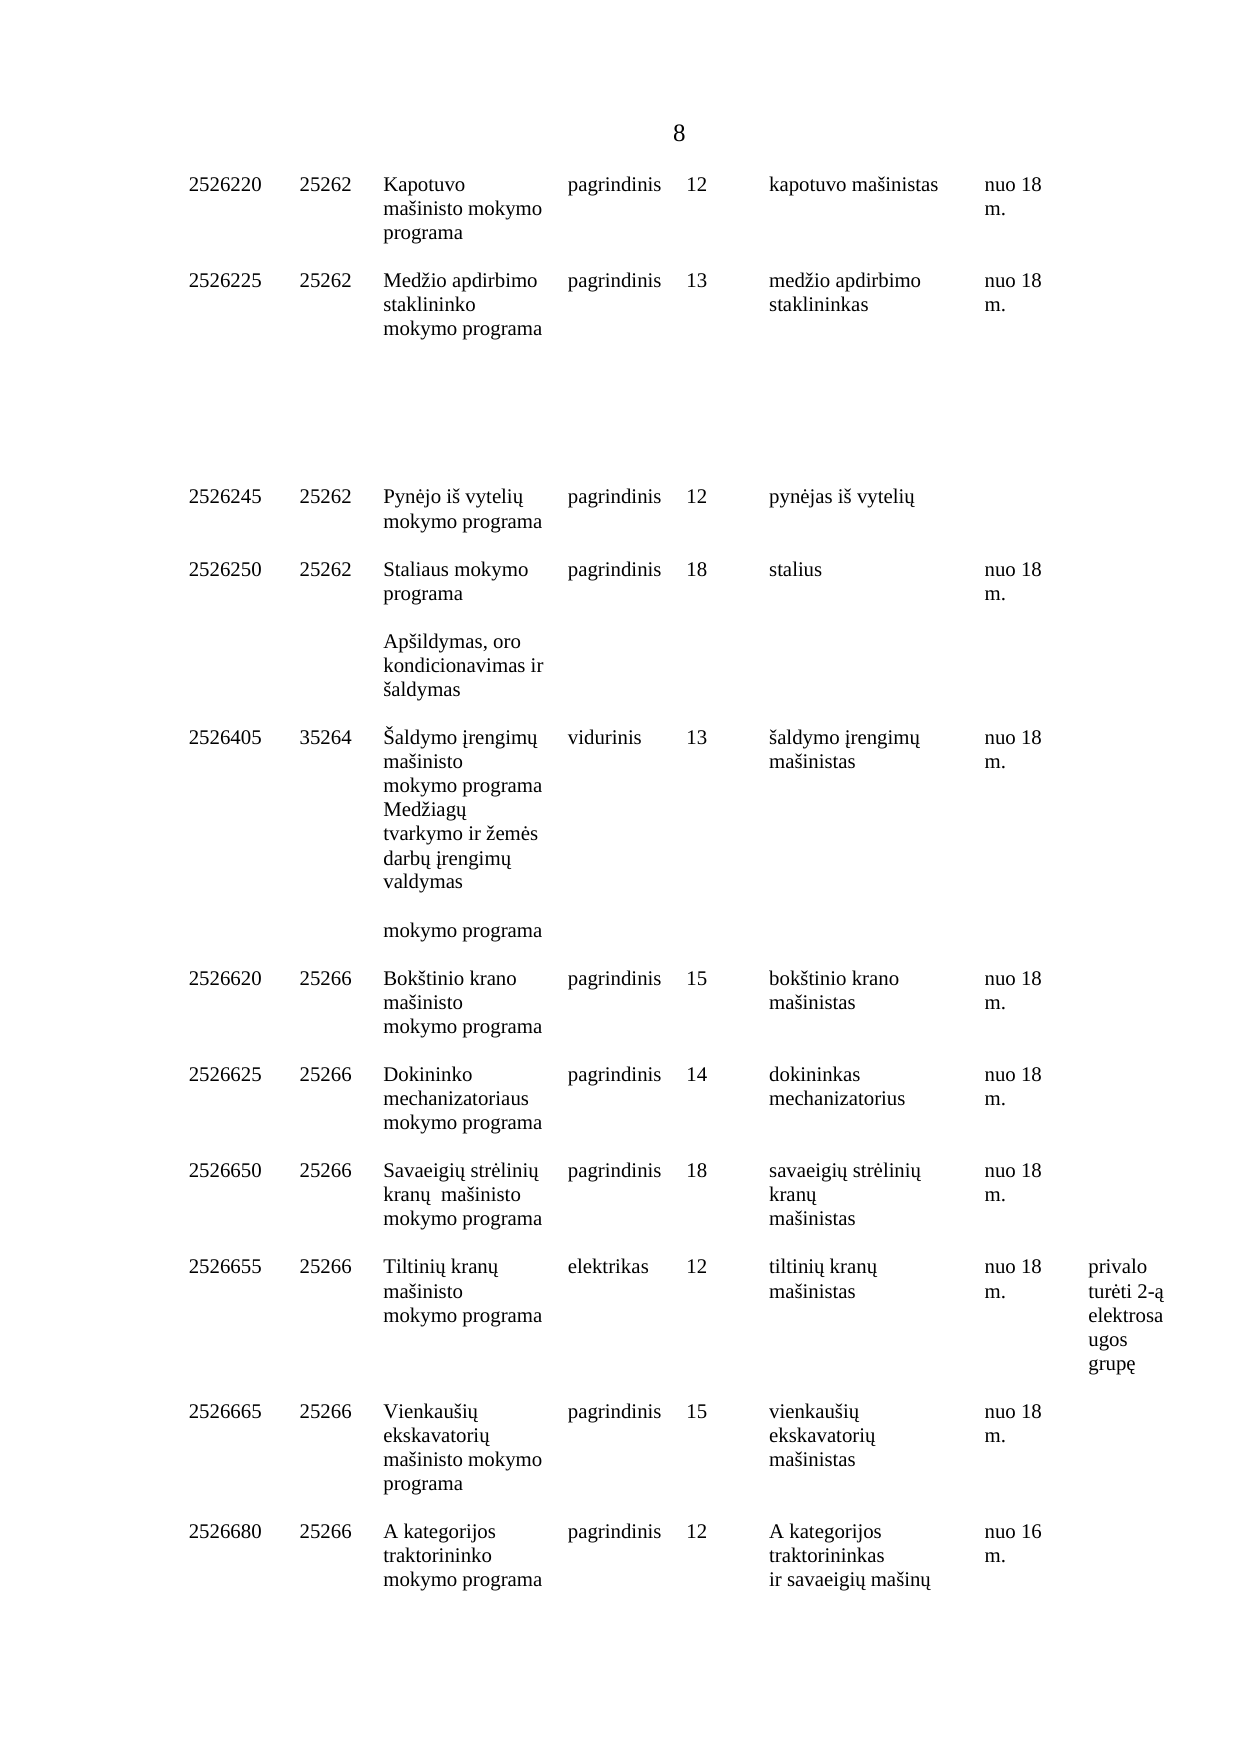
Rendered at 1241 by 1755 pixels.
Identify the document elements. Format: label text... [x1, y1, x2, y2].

table_cell [288, 894, 372, 918]
table_cell [675, 1206, 758, 1230]
table_cell pagrindinis [556, 485, 675, 508]
table_cell 25262 [288, 172, 372, 220]
table_cell [675, 1230, 758, 1254]
table_cell [556, 1038, 675, 1062]
table_cell [556, 1447, 675, 1495]
table_cell [372, 701, 556, 725]
table_cell [973, 1110, 1077, 1134]
table_cell [1077, 725, 1178, 773]
table_cell [675, 1447, 758, 1495]
table_cell [1178, 1303, 1188, 1327]
table_cell [675, 1375, 758, 1399]
table_cell [675, 412, 758, 436]
table_cell [556, 773, 675, 797]
table_cell stalius [758, 557, 973, 605]
table_cell Dokininko mechanizatoriaus [372, 1062, 556, 1110]
table_cell privalo turėti 2-ą elektrosaugos grupę [1077, 1255, 1178, 1375]
table_cell [973, 1567, 1077, 1591]
table_cell pagrindinis [556, 1399, 675, 1447]
table_cell [556, 509, 675, 533]
table_cell 2526665 [177, 1399, 288, 1447]
table_cell [556, 605, 675, 629]
table_cell [1178, 605, 1188, 629]
table_cell [288, 1495, 372, 1519]
table_cell [973, 894, 1077, 918]
table_cell Medžio apdirbimo staklininko [372, 268, 556, 316]
table_cell [177, 701, 288, 725]
table_cell [288, 412, 372, 436]
table_cell [973, 1303, 1077, 1327]
table_cell [1077, 1038, 1178, 1062]
table_cell nuo 18 m. [973, 1158, 1077, 1206]
table_cell [372, 364, 556, 388]
table_cell [675, 1038, 758, 1062]
table_cell 25266 [288, 1062, 372, 1110]
table_cell [1077, 485, 1178, 508]
table_cell [1077, 797, 1178, 893]
table_cell Apšildymas, oro kondicionavimas ir šaldymas [372, 629, 556, 701]
table_cell [372, 605, 556, 629]
table_cell medžio apdirbimo staklininkas [758, 268, 973, 340]
table_cell [973, 220, 1077, 244]
table_cell [1178, 894, 1188, 918]
table_cell [1178, 1230, 1188, 1254]
table_cell [1077, 1447, 1178, 1495]
table_cell [288, 533, 372, 557]
table_cell [556, 1567, 675, 1591]
table_cell nuo 18 m. [973, 725, 1077, 773]
table_cell [177, 460, 288, 484]
table_cell 25266 [288, 1519, 372, 1567]
table_cell [372, 388, 556, 412]
table_cell [675, 918, 758, 942]
table_cell [177, 244, 288, 268]
table_cell Medžiagų tvarkymo ir žemės darbų įrengimų valdymas [372, 797, 556, 893]
table_cell [177, 388, 288, 412]
table_cell [973, 316, 1077, 340]
table_cell [288, 1206, 372, 1230]
table_cell [372, 1495, 556, 1519]
table_cell [1178, 773, 1188, 797]
table_cell [1178, 1134, 1188, 1158]
table_cell 25266 [288, 1158, 372, 1206]
table_cell [1077, 172, 1178, 220]
table_cell [177, 1375, 288, 1399]
table_cell pagrindinis [556, 966, 675, 1014]
table_cell [1178, 316, 1188, 340]
table_cell [675, 942, 758, 966]
table_cell [1077, 1206, 1178, 1230]
table_cell [973, 629, 1077, 701]
table_cell [1178, 364, 1188, 388]
table_cell [973, 1495, 1077, 1519]
table_cell [177, 942, 288, 966]
table_cell [177, 1303, 288, 1327]
table_cell [1077, 918, 1178, 942]
table_cell [973, 1230, 1077, 1254]
table_cell [556, 244, 675, 268]
table_cell [177, 1038, 288, 1062]
table_cell [556, 629, 675, 701]
table_cell [973, 244, 1077, 268]
table_cell [1178, 1255, 1188, 1303]
table_cell [372, 436, 556, 460]
table_cell [372, 894, 556, 918]
table_cell [1077, 316, 1178, 340]
table_cell [556, 533, 675, 557]
table_cell [973, 412, 1077, 436]
table_cell [973, 388, 1077, 412]
table_cell [1178, 460, 1188, 484]
table_cell [288, 364, 372, 388]
table_cell [288, 1447, 372, 1495]
table_cell A kategorijos traktorininko [372, 1519, 556, 1567]
table_cell [556, 1327, 675, 1375]
table_cell [1178, 1495, 1188, 1519]
table_cell [1077, 460, 1178, 484]
table_cell [675, 797, 758, 893]
table_cell 2526655 [177, 1255, 288, 1303]
table_cell [1178, 220, 1188, 244]
table_cell [973, 605, 1077, 629]
table_cell [1077, 701, 1178, 725]
table_cell 12 [675, 485, 758, 508]
table_cell [1077, 1375, 1178, 1399]
table_cell [556, 388, 675, 412]
table_cell [758, 436, 973, 460]
table_cell [177, 894, 288, 918]
table_cell [758, 388, 973, 412]
table_cell nuo 18 m. [973, 172, 1077, 220]
table_cell [1077, 1158, 1178, 1206]
table_cell 25266 [288, 1255, 372, 1303]
table_cell 2526225 [177, 268, 288, 316]
table_cell [675, 1303, 758, 1327]
table_cell [758, 364, 973, 388]
table_cell 25262 [288, 268, 372, 316]
table_cell [675, 1495, 758, 1519]
table_cell [1077, 509, 1178, 533]
table_cell [1077, 1567, 1178, 1591]
table_cell 2526625 [177, 1062, 288, 1110]
table_cell nuo 18 m. [973, 557, 1077, 605]
table_cell nuo 18 m. [973, 1399, 1077, 1447]
table_cell [177, 1230, 288, 1254]
table_cell tiltinių kranų mašinistas [758, 1255, 973, 1303]
table_cell mokymo programa [372, 1567, 556, 1591]
table_cell [556, 894, 675, 918]
table_cell [1178, 1375, 1188, 1399]
table_cell [177, 918, 288, 942]
table_cell [1077, 533, 1178, 557]
table_cell [556, 436, 675, 460]
table_cell [1178, 1014, 1188, 1038]
table_cell [556, 1303, 675, 1327]
table_cell Savaeigių strėlinių kranų mašinisto mokymo programa [372, 1158, 556, 1230]
table_cell [758, 148, 973, 172]
table_cell [973, 1038, 1077, 1062]
table_cell [177, 340, 288, 364]
table_cell [288, 148, 372, 172]
table_cell [556, 942, 675, 966]
table_cell [1077, 364, 1178, 460]
table_cell [1077, 244, 1178, 268]
table_cell [1077, 148, 1178, 172]
table_cell [288, 773, 372, 797]
table_cell [973, 509, 1077, 533]
table_cell [556, 220, 675, 244]
table_cell [556, 797, 675, 893]
table_cell [556, 1134, 675, 1158]
table_cell šaldymo įrengimų mašinistas [758, 725, 973, 773]
table_cell [1077, 773, 1178, 797]
table_cell [675, 364, 758, 388]
table_cell vidurinis [556, 725, 675, 773]
table_cell [288, 1110, 372, 1134]
table_cell [288, 942, 372, 966]
table_cell [288, 1230, 372, 1254]
table_cell [372, 460, 556, 484]
table_cell nuo 18 m. [973, 1255, 1077, 1303]
table_cell [973, 797, 1077, 893]
table_cell 2526650 [177, 1158, 288, 1206]
table_cell [177, 533, 288, 557]
table_cell [177, 629, 288, 701]
table_cell 2526220 [177, 172, 288, 220]
table_cell [758, 220, 973, 244]
table_cell [1178, 485, 1188, 508]
table_cell nuo 18 m. [973, 966, 1077, 1014]
table_cell [288, 1134, 372, 1158]
table_cell [288, 388, 372, 412]
table_cell [1178, 797, 1188, 893]
table_cell [758, 605, 973, 629]
table_cell [1178, 725, 1188, 773]
table_cell [288, 1038, 372, 1062]
table_cell [758, 894, 973, 918]
table_cell [1178, 340, 1188, 364]
table_cell [372, 340, 556, 364]
table_cell [1178, 1567, 1188, 1591]
table_cell 13 [675, 725, 758, 773]
table_cell [1077, 557, 1178, 605]
table_cell [177, 797, 288, 893]
table_cell [973, 1014, 1077, 1038]
table_cell 12 [675, 172, 758, 220]
table_cell [177, 148, 288, 172]
table_cell [372, 244, 556, 268]
table_cell [758, 942, 973, 966]
table_cell [1077, 966, 1178, 1014]
table_cell [973, 485, 1077, 508]
table_cell pagrindinis [556, 1519, 675, 1567]
table_cell mokymo programa [372, 1014, 556, 1038]
table_cell [288, 436, 372, 460]
table_cell [177, 1495, 288, 1519]
table_cell 2526405 [177, 725, 288, 773]
table_cell [288, 605, 372, 629]
table_cell 18 [675, 1158, 758, 1206]
table_cell [372, 1375, 556, 1399]
table_cell [1178, 942, 1188, 966]
table_cell [556, 340, 675, 364]
table_cell [973, 1447, 1077, 1495]
table_cell [1178, 388, 1188, 412]
table_cell [1077, 1230, 1178, 1254]
table_cell [675, 340, 758, 364]
table_cell [675, 316, 758, 340]
table_cell [758, 1014, 973, 1038]
table_cell [1077, 1519, 1178, 1567]
table_cell [372, 412, 556, 436]
table_cell [177, 1327, 288, 1375]
table_cell vienkaušių ekskavatorių mašinistas [758, 1399, 973, 1495]
table_cell [556, 412, 675, 436]
table_cell [288, 340, 372, 364]
table_cell [556, 364, 675, 388]
table_cell [1178, 268, 1188, 316]
table_cell [675, 701, 758, 725]
table_cell [758, 412, 973, 436]
table_cell [758, 629, 973, 701]
table_cell [177, 509, 288, 533]
table_cell [1178, 1206, 1188, 1230]
table_cell mokymo programa [372, 316, 556, 340]
table_cell [288, 509, 372, 533]
table_cell [1077, 1014, 1178, 1038]
table_cell [288, 797, 372, 893]
table_cell [973, 942, 1077, 966]
table_cell 15 [675, 966, 758, 1014]
table_cell [758, 244, 973, 268]
table_cell [556, 1375, 675, 1399]
table_cell 25266 [288, 1399, 372, 1447]
table_cell mokymo programa [372, 1110, 556, 1134]
table_cell [973, 773, 1077, 797]
table_cell [372, 1134, 556, 1158]
table_cell [288, 460, 372, 484]
table_cell 25262 [288, 485, 372, 508]
table_cell [675, 1014, 758, 1038]
table_cell [1178, 557, 1188, 605]
table_cell [1178, 1038, 1188, 1062]
table_cell Staliaus mokymo programa [372, 557, 556, 605]
table_cell mokymo programa [372, 773, 556, 797]
table_cell [1077, 605, 1178, 629]
table_cell [372, 942, 556, 966]
table_cell [973, 1134, 1077, 1158]
table_cell [1178, 1062, 1188, 1110]
table_cell [675, 605, 758, 629]
table_cell [288, 1303, 372, 1327]
table_cell [1077, 1495, 1178, 1519]
table_cell [1178, 1110, 1188, 1134]
table_cell [1178, 629, 1188, 701]
table_cell [1077, 1062, 1178, 1110]
table_cell pagrindinis [556, 557, 675, 605]
table_cell [372, 533, 556, 557]
table_cell [556, 1206, 675, 1230]
table_cell [1178, 1327, 1188, 1375]
table_cell [758, 1038, 973, 1062]
table_cell [758, 773, 973, 797]
table_cell [1178, 966, 1188, 1014]
table_cell [1178, 1447, 1188, 1495]
table_cell [177, 412, 288, 436]
table_cell [1077, 220, 1178, 244]
table_cell [556, 1014, 675, 1038]
table_cell [675, 629, 758, 701]
table_cell [1178, 701, 1188, 725]
table_cell [675, 244, 758, 268]
table_cell Kapotuvo mašinisto mokymo programa [372, 172, 556, 244]
table_cell pagrindinis [556, 268, 675, 316]
table_cell [675, 1110, 758, 1134]
table_cell [1077, 894, 1178, 918]
table_cell 12 [675, 1255, 758, 1303]
table_cell [556, 701, 675, 725]
table_cell [556, 1110, 675, 1134]
table_cell pynėjas iš vytelių [758, 485, 973, 508]
table_cell [973, 701, 1077, 725]
table_cell [758, 509, 973, 533]
table_cell 2526245 [177, 485, 288, 508]
table_cell [1178, 172, 1188, 220]
table_cell bokštinio krano mašinistas [758, 966, 973, 1014]
table_cell savaeigių strėlinių kranų mašinistas [758, 1158, 973, 1230]
table_cell [758, 797, 973, 893]
table_cell [1077, 340, 1178, 364]
table_cell nuo 18 m. [973, 268, 1077, 316]
table_cell [758, 1110, 973, 1134]
table_cell [1077, 1399, 1178, 1447]
table_cell 35264 [288, 725, 372, 773]
table_cell [556, 1230, 675, 1254]
table_cell [372, 1038, 556, 1062]
table_cell [1178, 533, 1188, 557]
table_cell [675, 1327, 758, 1375]
table_cell [758, 1375, 973, 1399]
table_cell [758, 1134, 973, 1158]
table_cell [556, 460, 675, 484]
table_cell [1077, 1134, 1178, 1158]
table_cell [973, 460, 1077, 484]
table_cell [973, 1375, 1077, 1399]
table_cell [675, 509, 758, 533]
table_cell [177, 1110, 288, 1134]
table_cell [288, 220, 372, 244]
table_cell [675, 388, 758, 412]
table_cell [177, 1447, 288, 1495]
table_cell A kategorijos traktorininkas ir savaeigių mašinų [758, 1519, 973, 1591]
table_cell [177, 436, 288, 460]
table_cell 25262 [288, 557, 372, 605]
table_cell [1178, 918, 1188, 942]
table_cell [675, 533, 758, 557]
table_cell mokymo programa [372, 918, 556, 942]
table_cell 2526620 [177, 966, 288, 1014]
table_cell 12 [675, 1519, 758, 1567]
table_cell [758, 1303, 973, 1327]
table_cell 2526680 [177, 1519, 288, 1567]
table_cell [177, 316, 288, 340]
table_cell [372, 1230, 556, 1254]
table_cell [1178, 509, 1188, 533]
table_cell [288, 701, 372, 725]
table_cell Pynėjo iš vytelių mokymo programa [372, 485, 556, 533]
table_cell [556, 148, 675, 172]
table_cell [973, 1206, 1077, 1230]
table_cell [177, 220, 288, 244]
table_cell [973, 436, 1077, 460]
table_cell [288, 316, 372, 340]
table_cell [973, 364, 1077, 388]
table_cell nuo 18 m. [973, 1062, 1077, 1110]
table_cell [288, 1567, 372, 1591]
table_cell [758, 533, 973, 557]
table_cell [177, 364, 288, 388]
table_cell [1178, 436, 1188, 460]
table_cell [1077, 629, 1178, 701]
table_cell [556, 918, 675, 942]
table_cell [288, 244, 372, 268]
table_cell 15 [675, 1399, 758, 1447]
table_cell [288, 918, 372, 942]
table_cell pagrindinis [556, 172, 675, 220]
table_cell [675, 460, 758, 484]
table_cell [288, 1327, 372, 1375]
table_cell 25266 [288, 966, 372, 1014]
table_cell [758, 701, 973, 725]
table_cell [288, 1014, 372, 1038]
table_cell [675, 894, 758, 918]
table_cell [973, 918, 1077, 942]
table_cell nuo 16 m. [973, 1519, 1077, 1567]
table_cell 13 [675, 268, 758, 316]
table_cell Tiltinių kranų mašinisto [372, 1255, 556, 1303]
table_cell [1178, 244, 1188, 268]
table_cell [177, 1134, 288, 1158]
table_cell [758, 1230, 973, 1254]
table_cell [288, 1375, 372, 1399]
table_cell [1178, 1519, 1188, 1567]
table_cell [675, 1134, 758, 1158]
table_cell [372, 148, 556, 172]
table_cell Bokštinio krano mašinisto [372, 966, 556, 1014]
table_cell [675, 220, 758, 244]
table_cell [372, 1327, 556, 1375]
table_cell [1077, 1110, 1178, 1134]
table_cell [556, 1495, 675, 1519]
table_cell [973, 340, 1077, 364]
table_cell [1178, 1158, 1188, 1206]
table_cell [973, 148, 1077, 172]
table_cell [675, 1567, 758, 1591]
table_cell [758, 340, 973, 364]
table_cell Šaldymo įrengimų mašinisto [372, 725, 556, 773]
table_cell elektrikas [556, 1255, 675, 1303]
table_cell [758, 460, 973, 484]
table_cell pagrindinis [556, 1158, 675, 1206]
table_cell [177, 1567, 288, 1591]
table_cell [675, 773, 758, 797]
table_cell [973, 533, 1077, 557]
table_cell 2526250 [177, 557, 288, 605]
table_cell mašinisto mokymo programa [372, 1447, 556, 1495]
table_cell 18 [675, 557, 758, 605]
table_cell [556, 316, 675, 340]
table_cell [973, 1327, 1077, 1375]
table_cell [758, 918, 973, 942]
table_cell [288, 629, 372, 701]
table_cell [177, 605, 288, 629]
table_cell [177, 1206, 288, 1230]
table_cell dokininkas mechanizatorius [758, 1062, 973, 1110]
table_cell [758, 1495, 973, 1519]
table_cell [1077, 942, 1178, 966]
table_cell [1077, 268, 1178, 316]
table_cell 14 [675, 1062, 758, 1110]
table_cell mokymo programa [372, 1303, 556, 1327]
table_cell [177, 1014, 288, 1038]
table_cell [675, 436, 758, 460]
table_cell Vienkaušių ekskavatorių [372, 1399, 556, 1447]
table_cell [1178, 412, 1188, 436]
table_cell pagrindinis [556, 1062, 675, 1110]
table_cell [177, 773, 288, 797]
table_cell [1178, 1399, 1188, 1447]
table_cell [1178, 148, 1188, 172]
table_cell [758, 1327, 973, 1375]
table_cell [675, 148, 758, 172]
table_cell kapotuvo mašinistas [758, 172, 973, 220]
